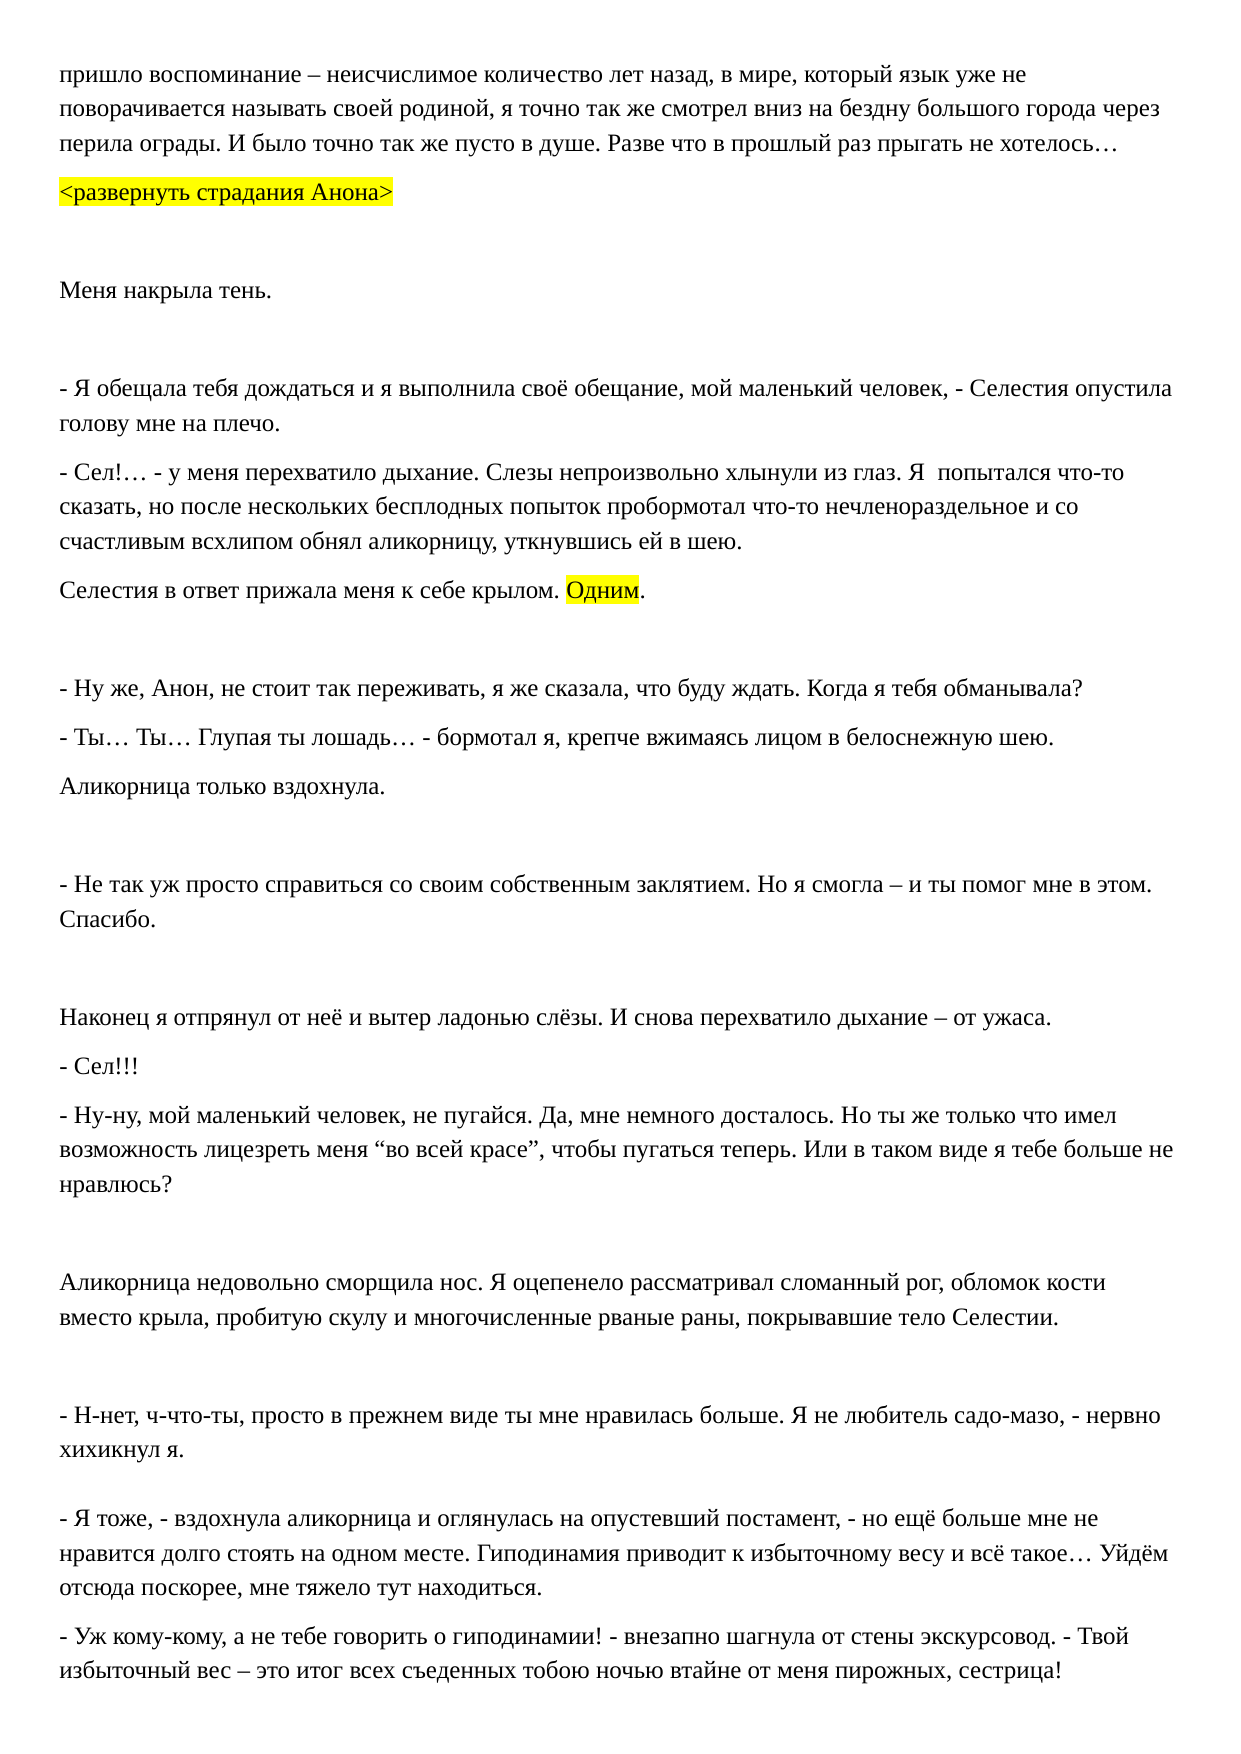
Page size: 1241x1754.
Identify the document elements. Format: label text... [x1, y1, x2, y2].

text Наконец я отпрянул от неё и вытер ладонью слёзы. И снова перехватило дыхание – от ужаса. [59, 1002, 1181, 1031]
text - Сел!!! [59, 1051, 1181, 1080]
text - Ты… Ты… Глупая ты лошадь… - бормотал я, крепче вжимаясь лицом в белоснежную шею. [59, 722, 1181, 751]
text - Не так уж просто справиться со своим собственным заклятием. Но я смогла – и ты помог мне в этом. Спасибо. [59, 869, 1181, 932]
text пришло воспоминание – неисчислимое количество лет назад, в мире, который язык уже не поворачивается называть своей родиной, я точно так же смотрел вниз на бездну большого города через перила ограды. И было точно так же пусто в душе. Разве что в прошлый раз прыгать не хотелось… [59, 59, 1181, 157]
text Меня накрыла тень. [59, 275, 1181, 304]
text - Н-нет, ч-что-ты, просто в прежнем виде ты мне нравилась больше. Я не любитель садо-мазо, - нервно хихикнул я. - Я тоже, - вздохнула аликорница и оглянулась на опустевший постамент, - но ещё больше мне не нравится долго стоять на одном месте. Гиподинамия приводит к избыточному весу и всё такое… Уйдём отсюда поскорее, мне тяжело тут находиться. [59, 1400, 1181, 1601]
text - Сел!… - у меня перехватило дыхание. Слезы непроизвольно хлынули из глаз. Я попытался что-то сказать, но после нескольких бесплодных попыток пробормотал что-то нечленораздельное и со счастливым всхлипом обнял аликорницу, уткнувшись ей в шею. [59, 457, 1181, 554]
text Аликорница недовольно сморщила нос. Я оцепенело рассматривал сломанный рог, обломок кости вместо крыла, пробитую скулу и многочисленные рваные раны, покрывавшие тело Селестии. [59, 1267, 1181, 1330]
text - Уж кому-кому, а не тебе говорить о гиподинамии! - внезапно шагнула от стены экскурсовод. - Твой избыточный вес – это итог всех съеденных тобою ночью втайне от меня пирожных, сестрица! [59, 1621, 1181, 1684]
text Аликорница только вздохнула. [59, 771, 1181, 800]
text Селестия в ответ прижала меня к себе крылом. Одним. [59, 575, 1181, 604]
text - Ну-ну, мой маленький человек, не пугайся. Да, мне немного досталось. Но ты же только что имел возможность лицезреть меня “во всей красе”, чтобы пугаться теперь. Или в таком виде я тебе больше не нравлюсь? [59, 1100, 1181, 1198]
text - Ну же, Анон, не стоит так переживать, я же сказала, что буду ждать. Когда я тебя обманывала? [59, 673, 1181, 702]
text <развернуть страдания Анона> [59, 177, 1181, 206]
text - Я обещала тебя дождаться и я выполнила своё обещание, мой маленький человек, - Селестия опустила голову мне на плечо. [59, 373, 1181, 437]
